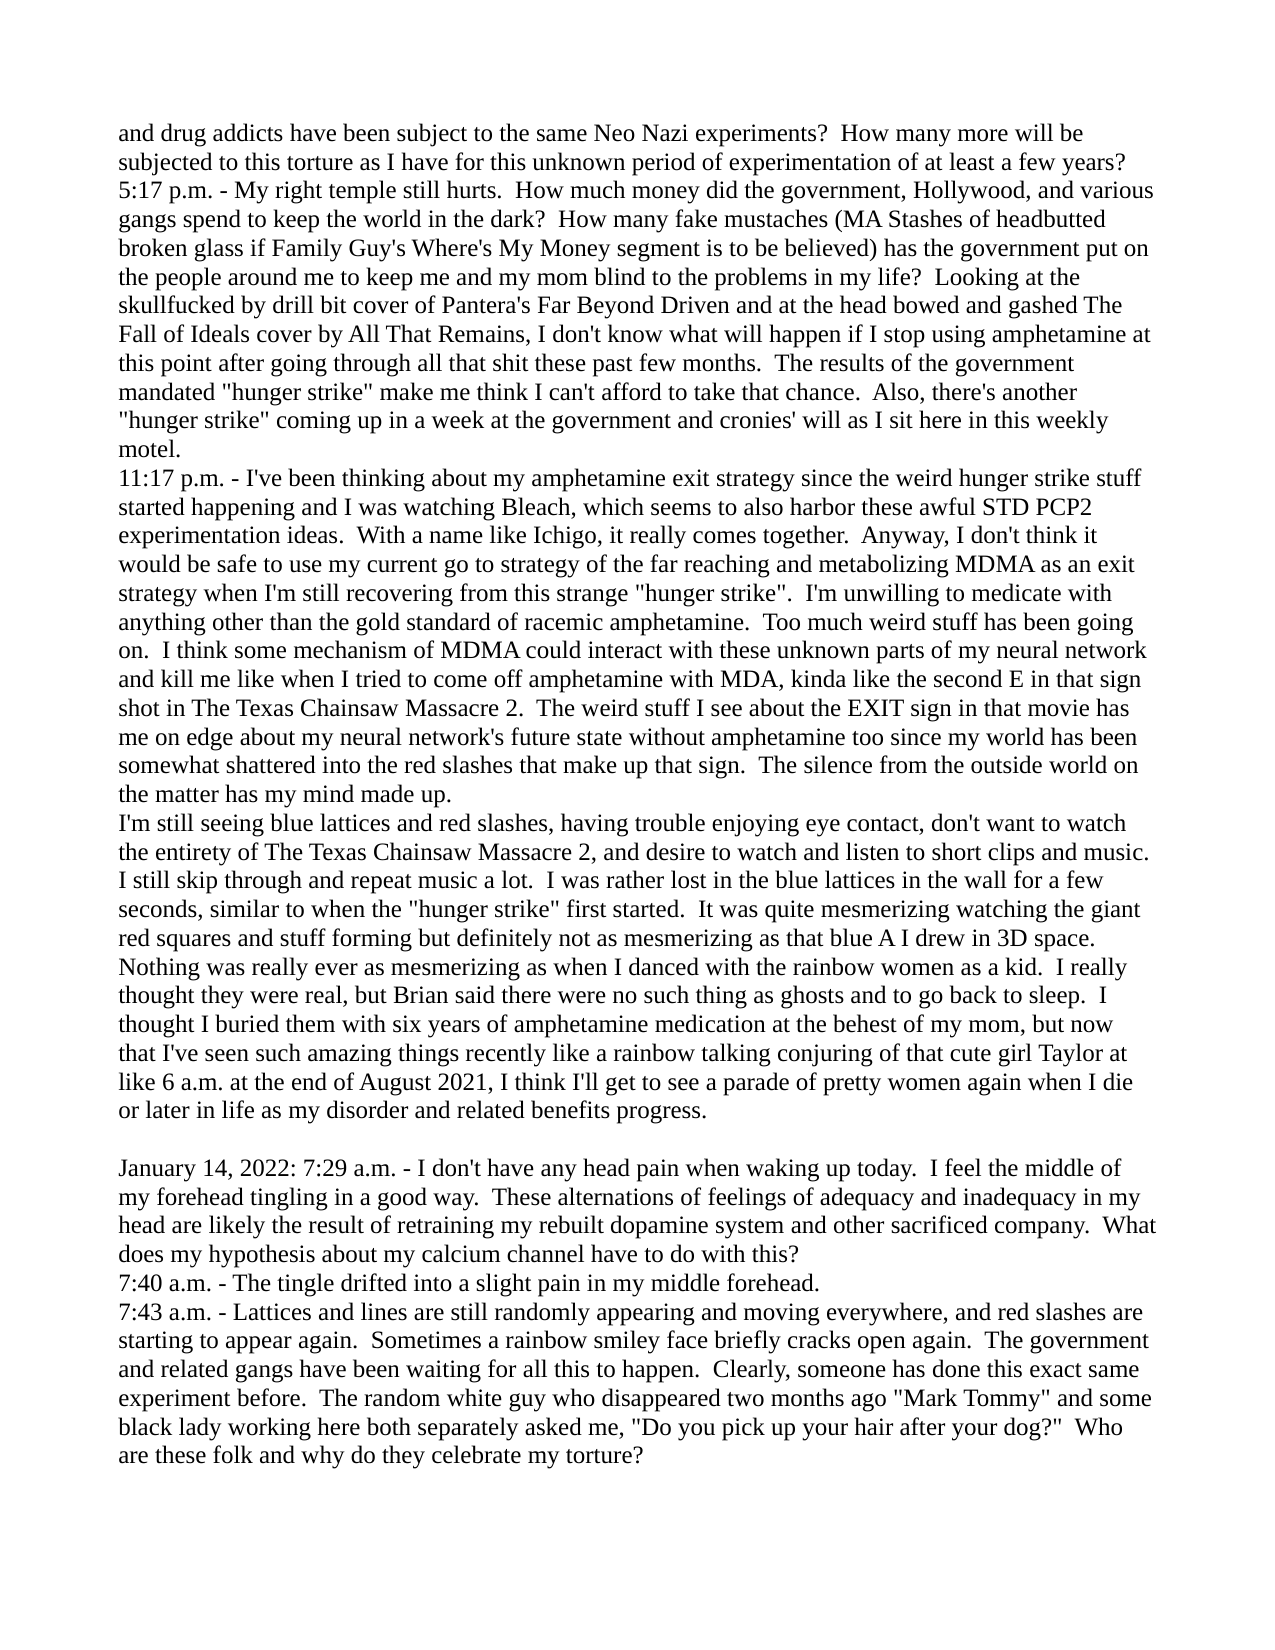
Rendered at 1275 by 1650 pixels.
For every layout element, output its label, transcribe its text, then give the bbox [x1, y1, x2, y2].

text 5:17 p.m. - My right temple still hurts. How much money did the government, Hollywood, and various gangs spend to keep the world in the dark? How many fake mustaches (MA Stashes of headbutted broken glass if Family Guy's Where's My Money segment is to be believed) has the government put on the people around me to keep me and my mom blind to the problems in my life? Looking at the skullfucked by drill bit cover of Pantera's Far Beyond Driven and at the head bowed and gashed The Fall of Ideals cover by All That Remains, I don't know what will happen if I stop using amphetamine at this point after going through all that shit these past few months. The results of the government mandated "hunger strike" make me think I can't afford to take that chance. Also, there's another "hunger strike" coming up in a week at the government and cronies' will as I sit here in this weekly motel. [118, 176, 1157, 463]
text I'm still seeing blue lattices and red slashes, having trouble enjoying eye contact, don't want to watch the entirety of The Texas Chainsaw Massacre 2, and desire to watch and listen to short clips and music. I still skip through and repeat music a lot. I was rather lost in the blue lattices in the wall for a few seconds, similar to when the "hunger strike" first started. It was quite mesmerizing watching the giant red squares and stuff forming but definitely not as mesmerizing as that blue A I drew in 3D space. Nothing was really ever as mesmerizing as when I danced with the rainbow women as a kid. I really thought they were real, but Brian said there were no such thing as ghosts and to go back to sleep. I thought I buried them with six years of amphetamine medication at the behest of my mom, but now that I've seen such amazing things recently like a rainbow talking conjuring of that cute girl Taylor at like 6 a.m. at the end of August 2021, I think I'll get to see a parade of pretty women again when I die or later in life as my disorder and related benefits progress. [118, 808, 1157, 1124]
text 11:17 p.m. - I've been thinking about my amphetamine exit strategy since the weird hunger strike stuff started happening and I was watching Bleach, which seems to also harbor these awful STD PCP2 experimentation ideas. With a name like Ichigo, it really comes together. Anyway, I don't think it would be safe to use my current go to strategy of the far reaching and metabolizing MDMA as an exit strategy when I'm still recovering from this strange "hunger strike". I'm unwilling to medicate with anything other than the gold standard of racemic amphetamine. Too much weird stuff has been going on. I think some mechanism of MDMA could interact with these unknown parts of my neural network and kill me like when I tried to come off amphetamine with MDA, kinda like the second E in that sign shot in The Texas Chainsaw Massacre 2. The weird stuff I see about the EXIT sign in that movie has me on edge about my neural network's future state without amphetamine too since my world has been somewhat shattered into the red slashes that make up that sign. The silence from the outside world on the matter has my mind made up. [118, 463, 1157, 808]
text 7:40 a.m. - The tingle drifted into a slight pain in my middle forehead. [118, 1268, 1157, 1297]
text and drug addicts have been subject to the same Neo Nazi experiments? How many more will be subjected to this torture as I have for this unknown period of experimentation of at least a few years? [118, 118, 1157, 176]
text 7:43 a.m. - Lattices and lines are still randomly appearing and moving everywhere, and red slashes are starting to appear again. Sometimes a rainbow smiley face briefly cracks open again. The government and related gangs have been waiting for all this to happen. Clearly, someone has done this exact same experiment before. The random white guy who disappeared two months ago "Mark Tommy" and some black lady working here both separately asked me, "Do you pick up your hair after your dog?" Who are these folk and why do they celebrate my torture? [118, 1297, 1157, 1469]
text January 14, 2022: 7:29 a.m. - I don't have any head pain when waking up today. I feel the middle of my forehead tingling in a good way. These alternations of feelings of adequacy and inadequacy in my head are likely the result of retraining my rebuilt dopamine system and other sacrificed company. What does my hypothesis about my calcium channel have to do with this? [118, 1153, 1157, 1268]
